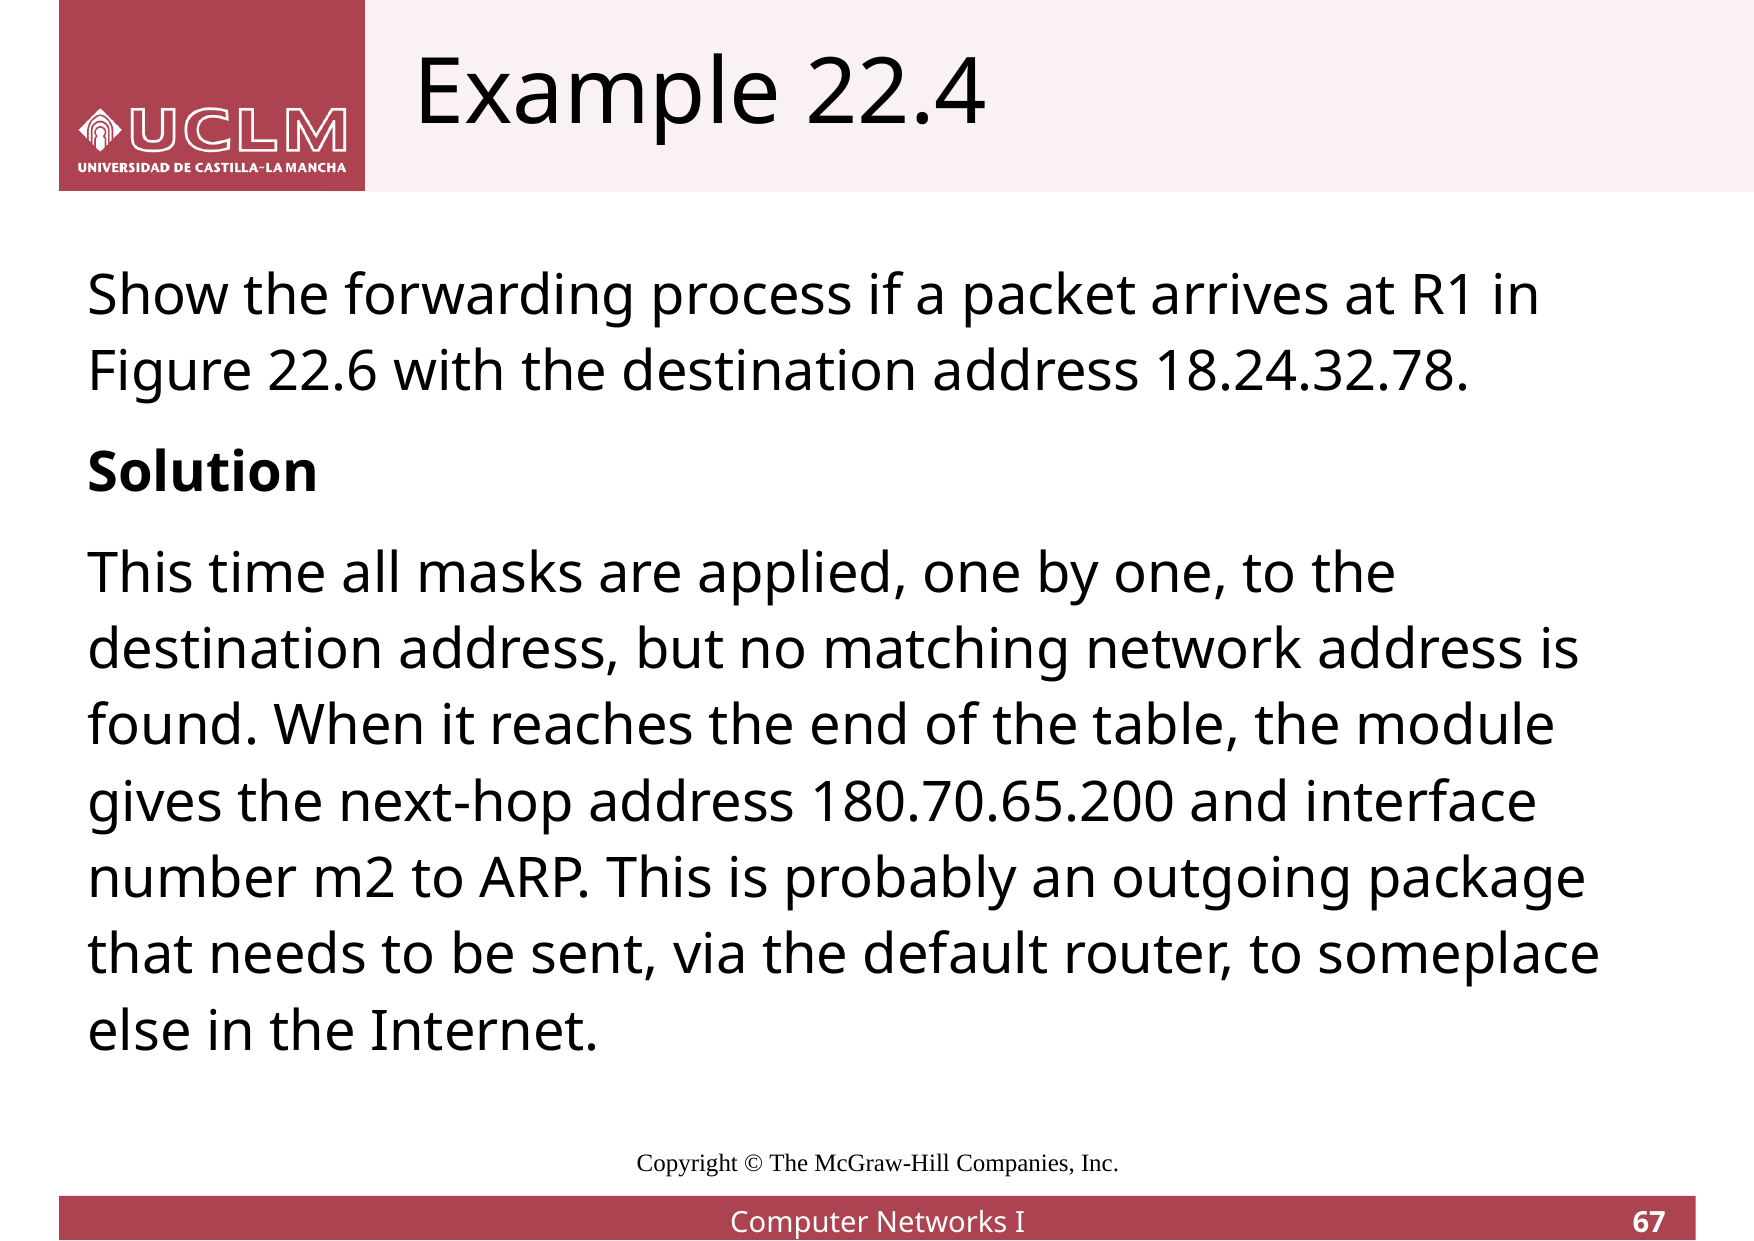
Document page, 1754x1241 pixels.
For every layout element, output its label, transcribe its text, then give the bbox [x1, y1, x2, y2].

list Show the forwarding process if a packet arrives at R1 in Figure 22.6 with the destination address 18.24.32.78. Solution This time all masks are applied, one by one, to the destination address, but no matching network address is found. When it reaches the end of the table, the module gives the next-hop address 180.70.65.200 and interface number m2 to ARP. This is probably an outgoing package that needs to be sent, via the default router, to someplace else in the Internet. [87, 254, 1667, 1074]
text_box Copyright © The McGraw-Hill Companies, Inc. [478, 1136, 1276, 1184]
picture [59, 0, 365, 191]
title Example 22.4 [413, 0, 1667, 198]
